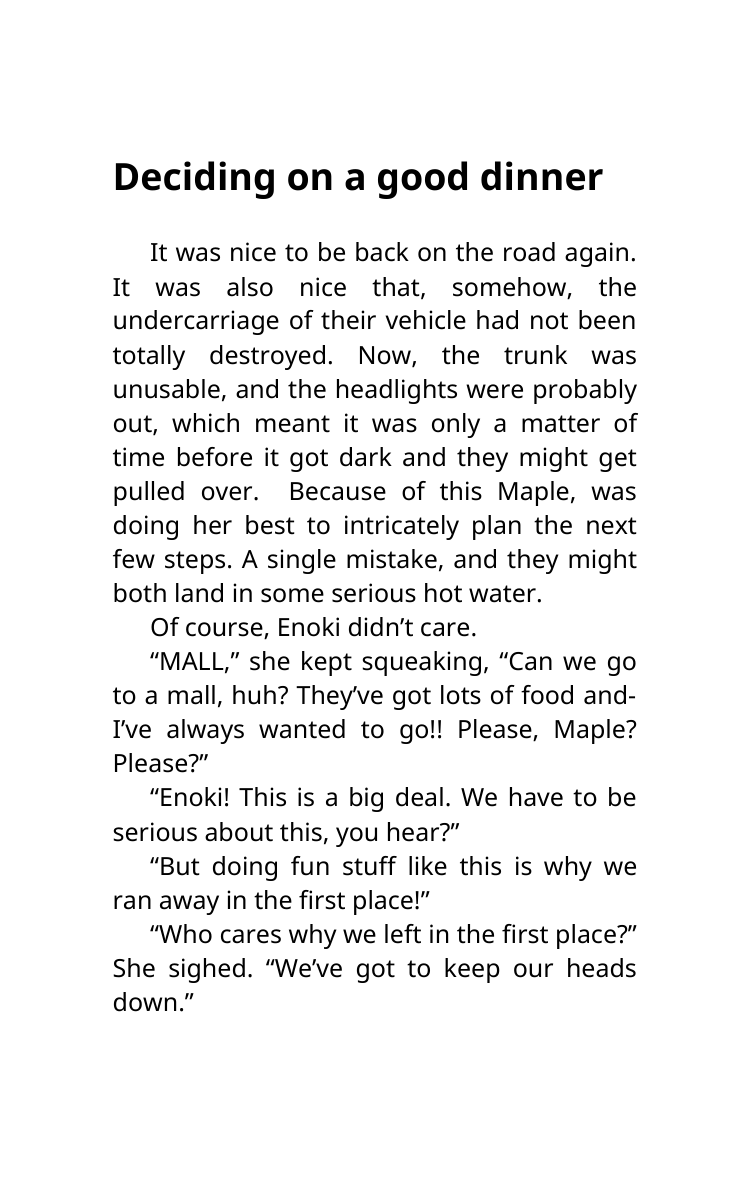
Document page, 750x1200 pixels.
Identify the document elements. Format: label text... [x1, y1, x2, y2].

text “Who cares why we left in the first place?” She sighed. “We’ve got to keep our heads down.” [112, 916, 637, 1018]
text “But doing fun stuff like this is why we ran away in the first place!” [112, 848, 637, 916]
text “Enoki! This is a big deal. We have to be serious about this, you hear?” [112, 780, 637, 848]
text It was nice to be back on the road again. It was also nice that, somehow, the undercarriage of their vehicle had not been totally destroyed. Now, the trunk was unusable, and the headlights were probably out, which meant it was only a matter of time before it got dark and they might get pulled over. Because of this Maple, was doing her best to intricately plan the next few steps. A single mistake, and they might both land in some serious hot water. [112, 235, 637, 610]
text “MALL,” she kept squeaking, “Can we go to a mall, huh? They’ve got lots of food and- I’ve always wanted to go!! Please, Maple? Please?” [112, 644, 637, 780]
text Of course, Enoki didn’t care. [112, 610, 637, 644]
subtitle Deciding on a good dinner [112, 150, 637, 201]
